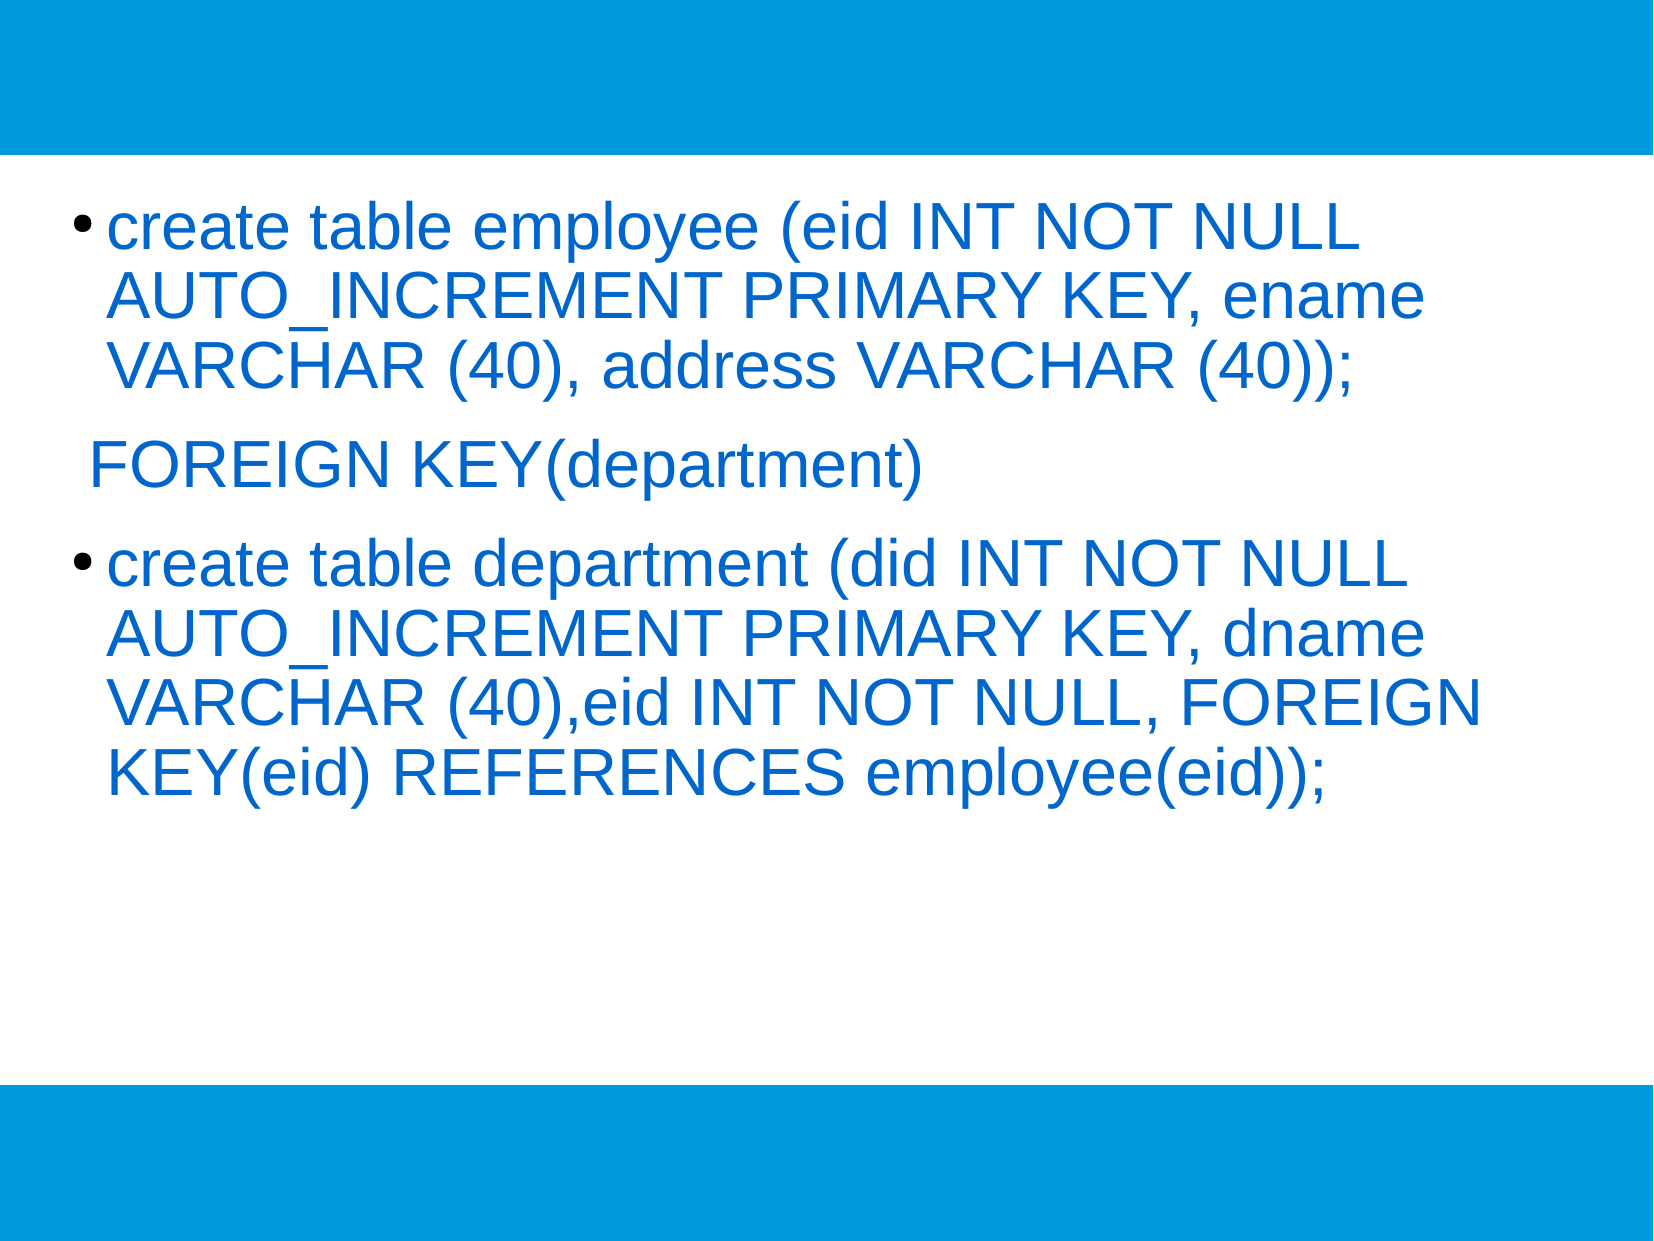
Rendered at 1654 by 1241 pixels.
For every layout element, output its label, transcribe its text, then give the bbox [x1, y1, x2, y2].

list create table employee (eid INT NOT NULL AUTO_INCREMENT PRIMARY KEY, ename VARCHAR (40), address VARCHAR (40)); FOREIGN KEY(department) create table department (did INT NOT NULL AUTO_INCREMENT PRIMARY KEY, dname VARCHAR (40),eid INT NOT NULL, FOREIGN KEY(eid) REFERENCES employee(eid)); [70, 189, 1559, 909]
